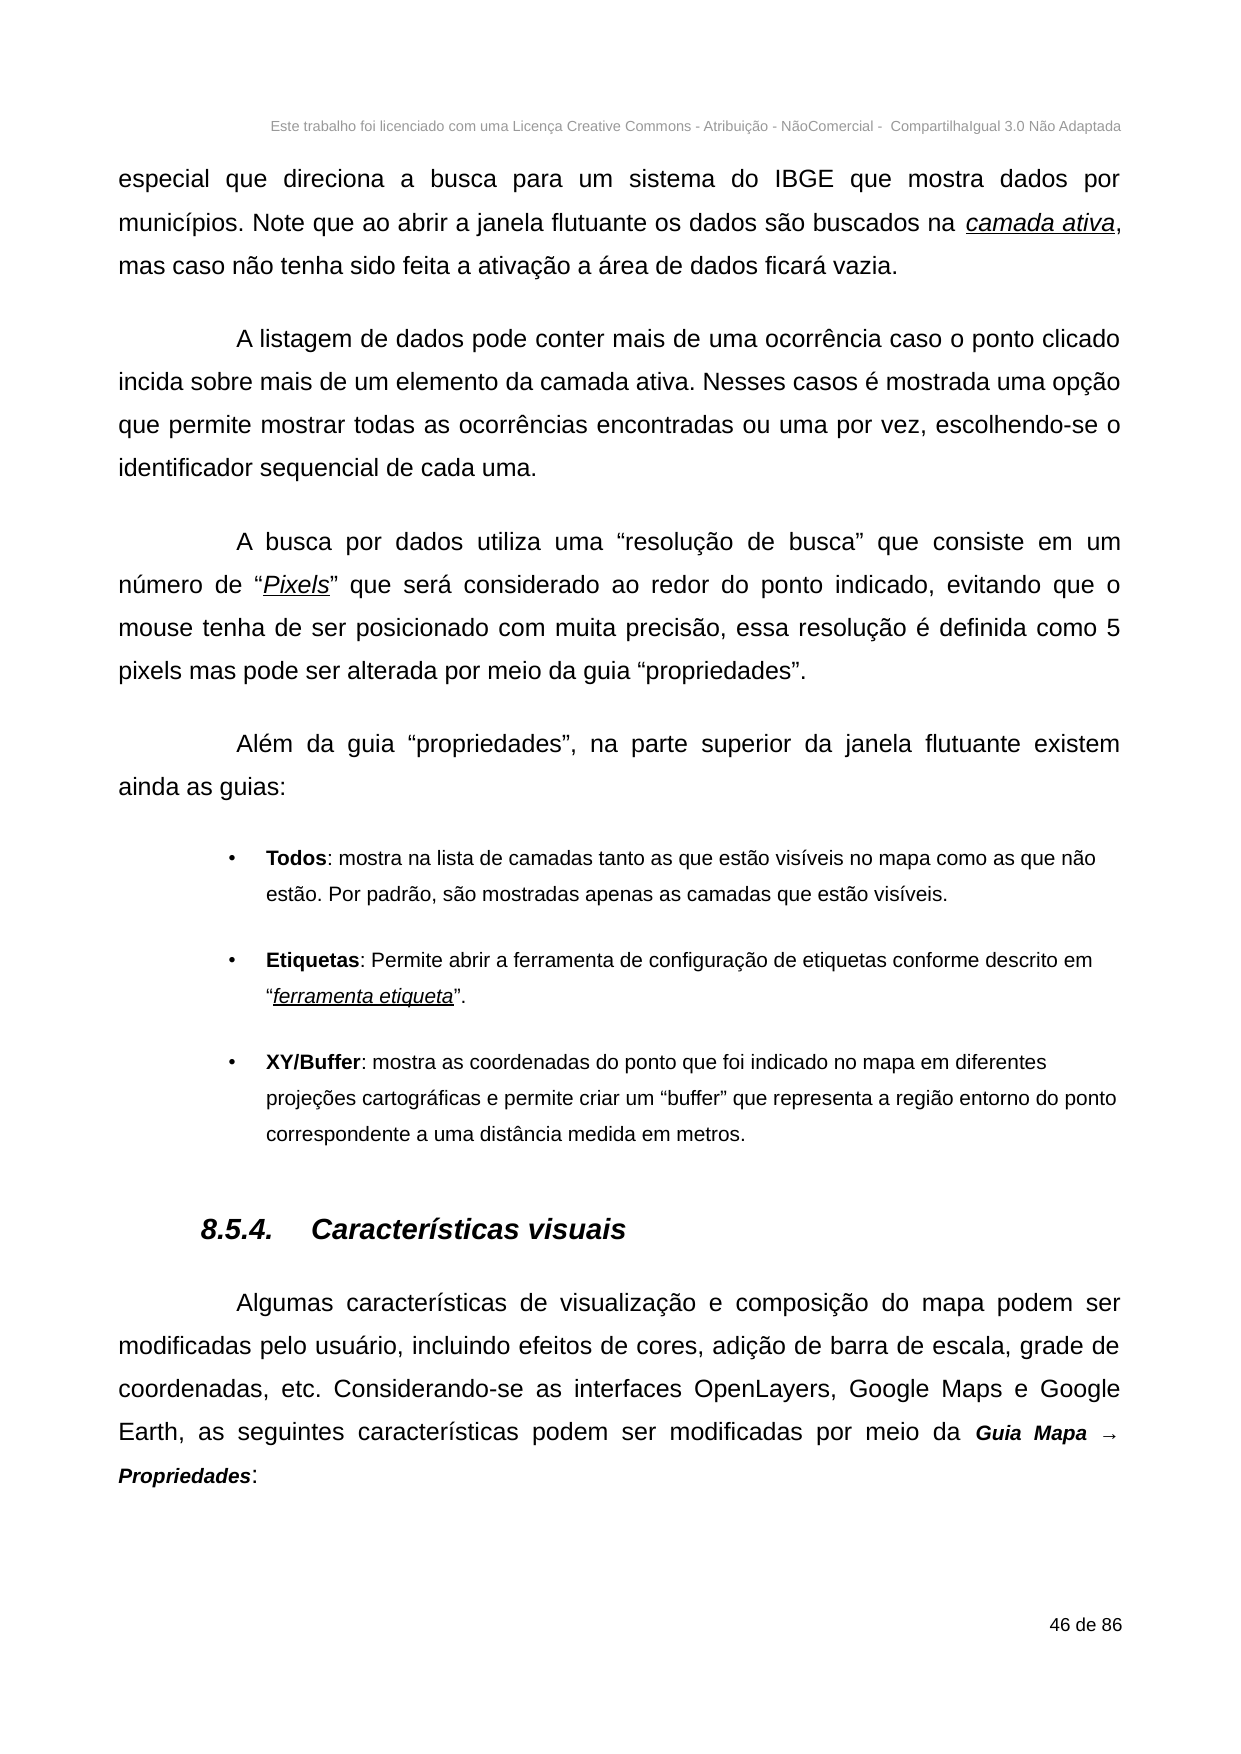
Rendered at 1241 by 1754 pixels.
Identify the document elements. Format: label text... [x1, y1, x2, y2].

text A busca por dados utiliza uma “resolução de busca” que consiste em um número de “Pixels” que será considerado ao redor do ponto indicado, evitando que o mouse tenha de ser posicionado com muita precisão, essa resolução é definida como 5 pixels mas pode ser alterada por meio da guia “propriedades”. [118, 526, 1122, 684]
subtitle Características visuais [163, 1212, 1122, 1246]
text A listagem de dados pode conter mais de uma ocorrência caso o ponto clicado incida sobre mais de um elemento da camada ativa. Nesses casos é mostrada uma opção que permite mostrar todas as ocorrências encontradas ou uma por vez, escolhendo-se o identificador sequencial de cada uma. [118, 324, 1122, 482]
text especial que direciona a busca para um sistema do IBGE que mostra dados por municípios. Note que ao abrir a janela flutuante os dados são buscados na camada ativa, mas caso não tenha sido feita a ativação a área de dados ficará vazia. [118, 164, 1122, 279]
list Etiquetas: Permite abrir a ferramenta de configuração de etiquetas conforme descrito em “ferramenta etiqueta”. [228, 947, 1122, 1007]
list Todos: mostra na lista de camadas tanto as que estão visíveis no mapa como as que não estão. Por padrão, são mostradas apenas as camadas que estão visíveis. [228, 845, 1122, 905]
text Algumas características de visualização e composição do mapa podem ser modificadas pelo usuário, incluindo efeitos de cores, adição de barra de escala, grade de coordenadas, etc. Considerando-se as interfaces OpenLayers, Google Maps e Google Earth, as seguintes características podem ser modificadas por meio da Guia mapa → propriedades: [118, 1287, 1122, 1489]
text Além da guia “propriedades”, na parte superior da janela flutuante existem ainda as guias: [118, 729, 1122, 801]
list XY/Buffer: mostra as coordenadas do ponto que foi indicado no mapa em diferentes projeções cartográficas e permite criar um “buffer” que representa a região entorno do ponto correspondente a uma distância medida em metros. [228, 1049, 1122, 1146]
